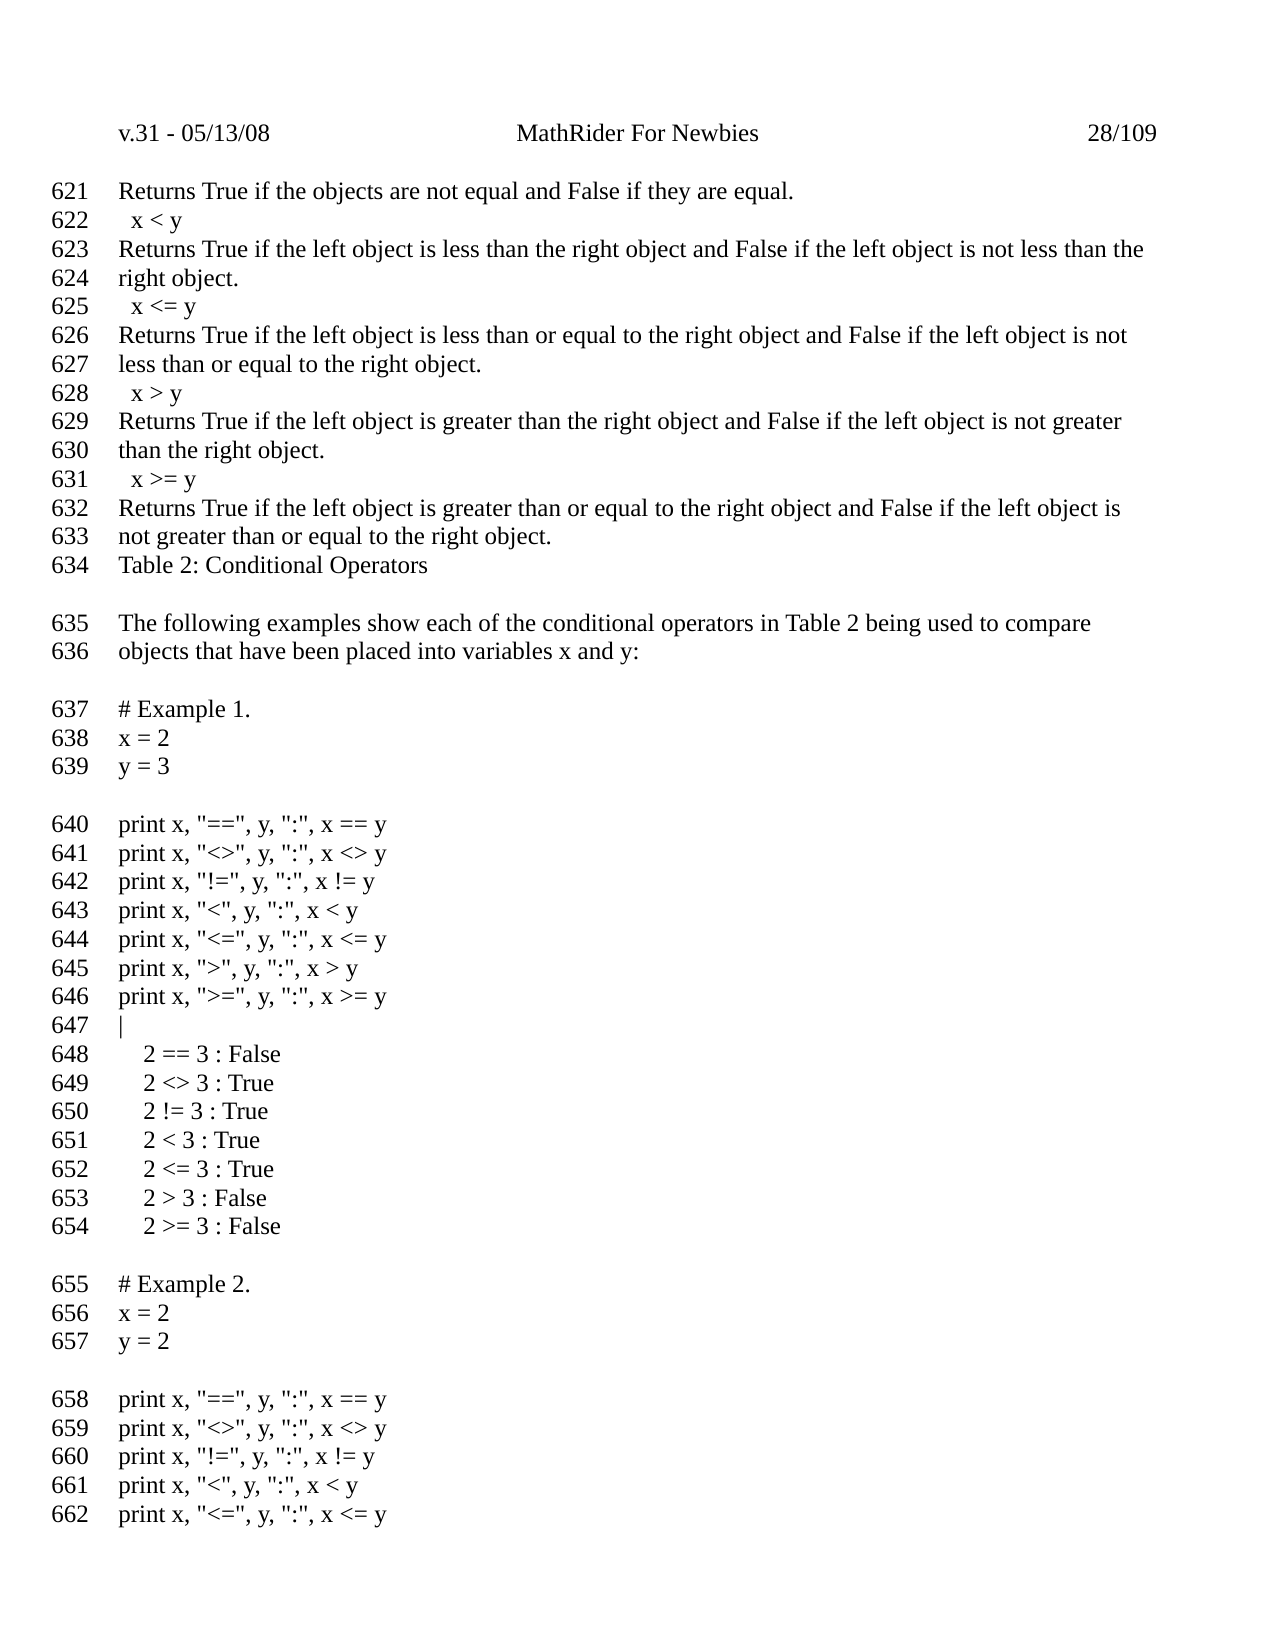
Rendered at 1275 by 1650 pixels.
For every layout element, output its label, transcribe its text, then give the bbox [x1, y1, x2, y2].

text 2 == 3 : False [118, 1039, 1157, 1068]
text x > y [118, 378, 1157, 406]
text print x, "!=", y, ":", x != y [118, 1441, 1157, 1470]
text print x, "<>", y, ":", x <> y [118, 838, 1157, 866]
text x < y [118, 205, 1157, 234]
text x >= y [118, 464, 1157, 493]
text y = 2 [118, 1326, 1157, 1355]
text print x, "==", y, ":", x == y [118, 1384, 1157, 1413]
text 2 != 3 : True [118, 1096, 1157, 1125]
text Returns True if the left object is less than the right object and False if the left object is not less than the right object. [118, 234, 1157, 291]
text print x, "!=", y, ":", x != y [118, 866, 1157, 895]
text 2 >= 3 : False [118, 1211, 1157, 1240]
text 2 > 3 : False [118, 1183, 1157, 1211]
text print x, "<", y, ":", x < y [118, 1470, 1157, 1499]
text y = 3 [118, 751, 1157, 780]
text print x, "<", y, ":", x < y [118, 895, 1157, 924]
text | [118, 1010, 1157, 1039]
text Returns True if the objects are not equal and False if they are equal. [118, 176, 1157, 205]
text Returns True if the left object is less than or equal to the right object and False if the left object is not less than or equal to the right object. [118, 320, 1157, 378]
text Returns True if the left object is greater than or equal to the right object and False if the left object is not greater than or equal to the right object. [118, 493, 1157, 550]
text print x, "<>", y, ":", x <> y [118, 1413, 1157, 1441]
text print x, "<=", y, ":", x <= y [118, 1499, 1157, 1528]
text Returns True if the left object is greater than the right object and False if the left object is not greater than the right object. [118, 406, 1157, 464]
text The following examples show each of the conditional operators in Table 2 being used to compare objects that have been placed into variables x and y: [118, 608, 1157, 665]
text print x, "==", y, ":", x == y [118, 809, 1157, 838]
text # Example 2. [118, 1269, 1157, 1298]
text x <= y [118, 291, 1157, 320]
text x = 2 [118, 1298, 1157, 1326]
text x = 2 [118, 723, 1157, 751]
text # Example 1. [118, 694, 1157, 723]
text 2 <= 3 : True [118, 1154, 1157, 1183]
text print x, "<=", y, ":", x <= y [118, 924, 1157, 953]
text print x, ">=", y, ":", x >= y [118, 981, 1157, 1010]
text print x, ">", y, ":", x > y [118, 953, 1157, 981]
text Table 2: Conditional Operators [118, 550, 1157, 579]
text 2 <> 3 : True [118, 1068, 1157, 1096]
text 2 < 3 : True [118, 1125, 1157, 1154]
